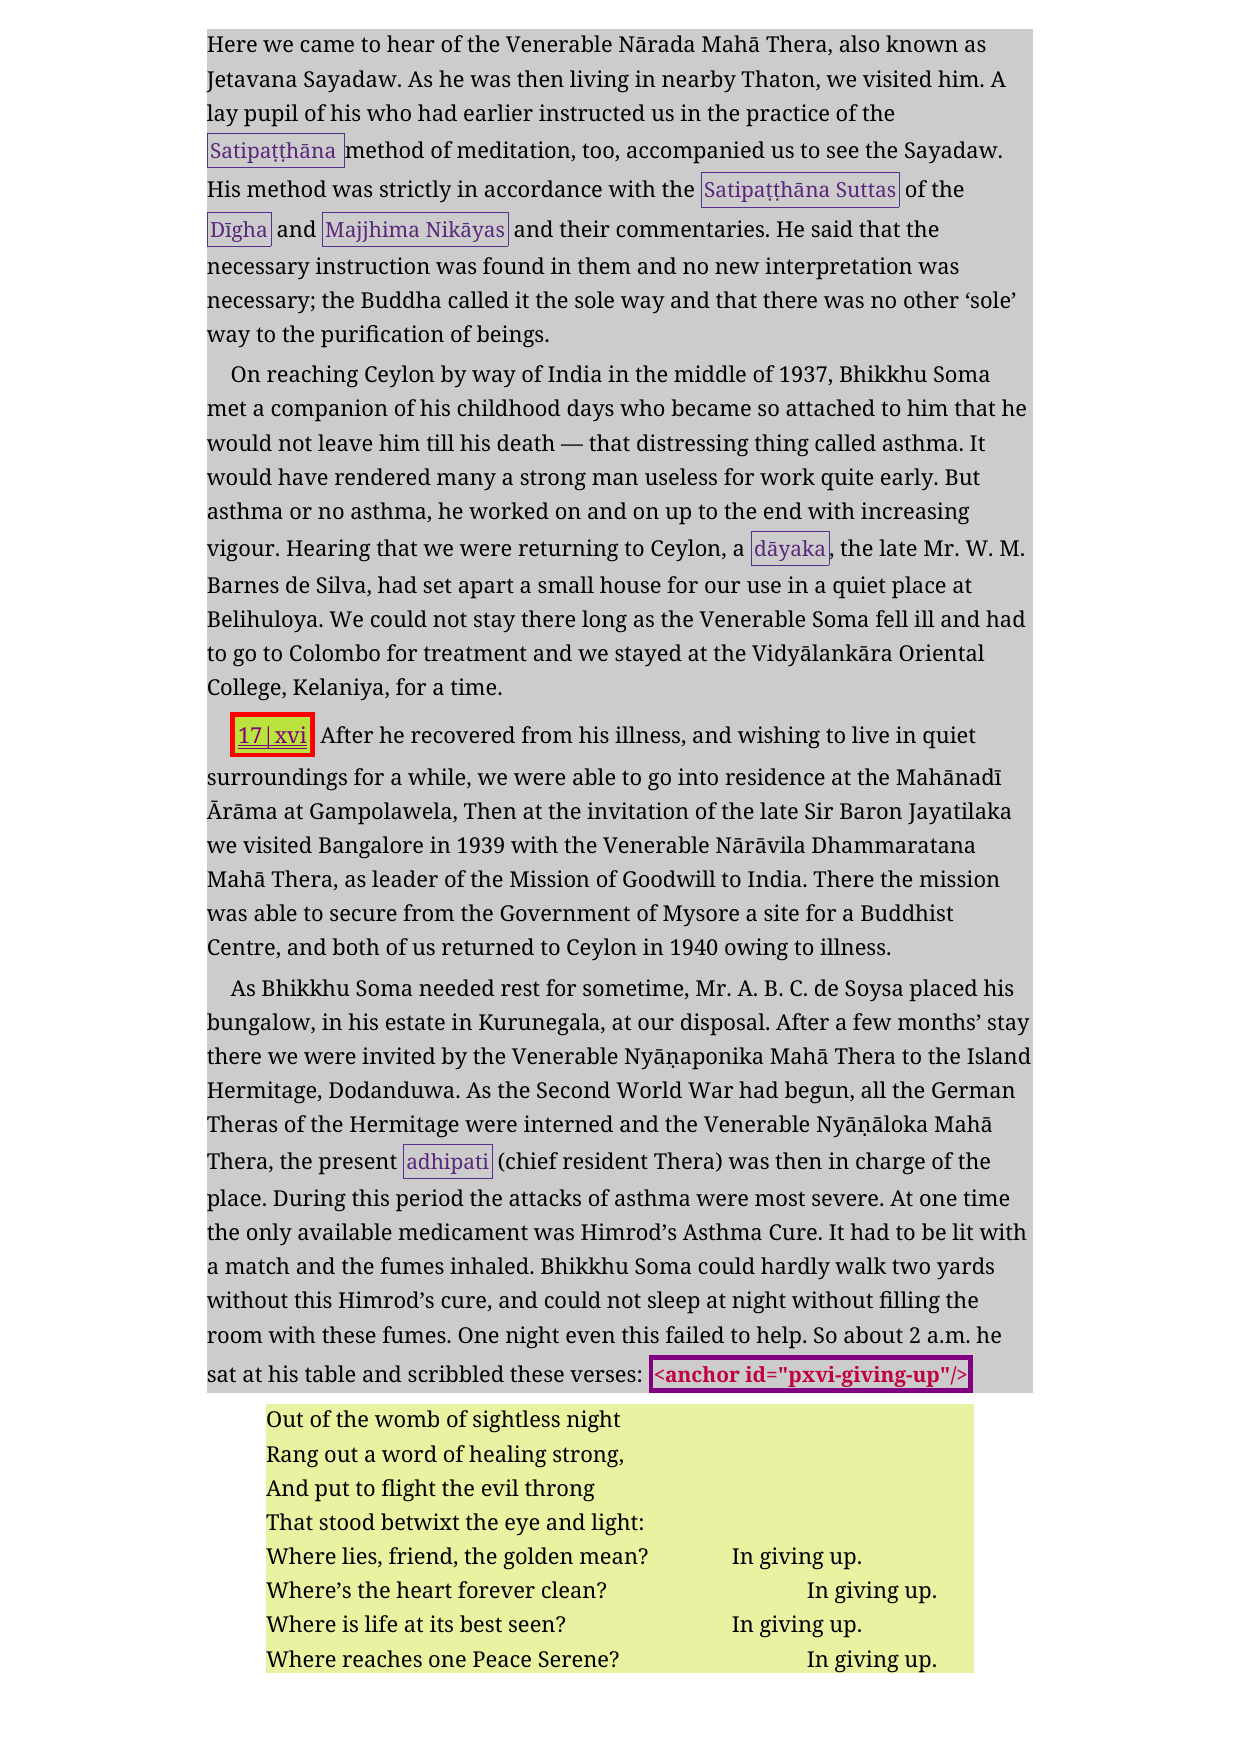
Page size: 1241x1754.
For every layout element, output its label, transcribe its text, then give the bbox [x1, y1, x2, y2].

text As Bhikkhu Soma needed rest for sometime, Mr. A. B. C. de Soysa placed his bungalow, in his estate in Kurunegala, at our disposal. After a few months’ stay there we were invited by the Venerable Nyāṇaponika Mahā Thera to the Island Hermitage, Dodanduwa. As the Second World War had begun, all the German Theras of the Hermitage were interned and the Venerable Nyāṇāloka Mahā Thera, the present adhipati (chief resident Thera) was then in charge of the place. During this period the attacks of asthma were most severe. At one time the only available medicament was Himrod’s Asthma Cure. It had to be lit with a match and the fumes inhaled. Bhikkhu Soma could hardly walk two yards without this Himrod’s cure, and could not sleep at night without filling the room with these fumes. One night even this failed to help. So about 2 a.m. he sat at his table and scribbled these verses: <anchor id="pxvi-giving-up"/> [207, 972, 1033, 1393]
text Where lies, friend, the golden mean? In giving up. Where’s the heart forever clean? In giving up. Where is life at its best seen? In giving up. Where reaches one Peace Serene? In giving up. [266, 1541, 974, 1673]
text Out of the womb of sightless night Rang out a word of healing strong, And put to flight the evil throng That stood betwixt the eye and light: [266, 1404, 974, 1537]
text 17|xvi After he recovered from his illness, and wishing to live in quiet surroundings for a while, we were able to go into residence at the Mahānadī Ārāma at Gampolawela, Then at the invitation of the late Sir Baron Jayatilaka we visited Bangalore in 1939 with the Venerable Nārāvila Dhammaratana Mahā Thera, as leader of the Mission of Goodwill to India. There the mission was able to secure from the Government of Mysore a site for a Buddhist Centre, and both of us returned to Ceylon in 1940 owing to illness. [207, 712, 1033, 962]
text Here we came to hear of the Venerable Nārada Mahā Thera, also known as Jetavana Sayadaw. As he was then living in nearby Thaton, we visited him. A lay pupil of his who had earlier instructed us in the practice of the Satipaṭṭhāna method of meditation, too, accompanied us to see the Sayadaw. His method was strictly in accordance with the Satipaṭṭhāna Suttas of the Dīgha and Majjhima Nikāyas and their commentaries. He said that the necessary instruction was found in them and no new interpretation was necessary; the Buddha called it the sole way and that there was no other ‘sole’ way to the purification of beings. [207, 29, 1033, 349]
text On reaching Ceylon by way of India in the middle of 1937, Bhikkhu Soma met a companion of his childhood days who became so attached to him that he would not leave him till his death — that distressing thing called asthma. It would have rendered many a strong man useless for work quite early. But asthma or no asthma, he worked on and on up to the end with increasing vigour. Hearing that we were returning to Ceylon, a dāyaka, the late Mr. W. M. Barnes de Silva, had set apart a small house for our use in a quiet place at Belihuloya. We could not stay there long as the Venerable Soma fell ill and had to go to Colombo for treatment and we stayed at the Vidyālankāra Oriental College, Kelaniya, for a time. [207, 359, 1033, 702]
